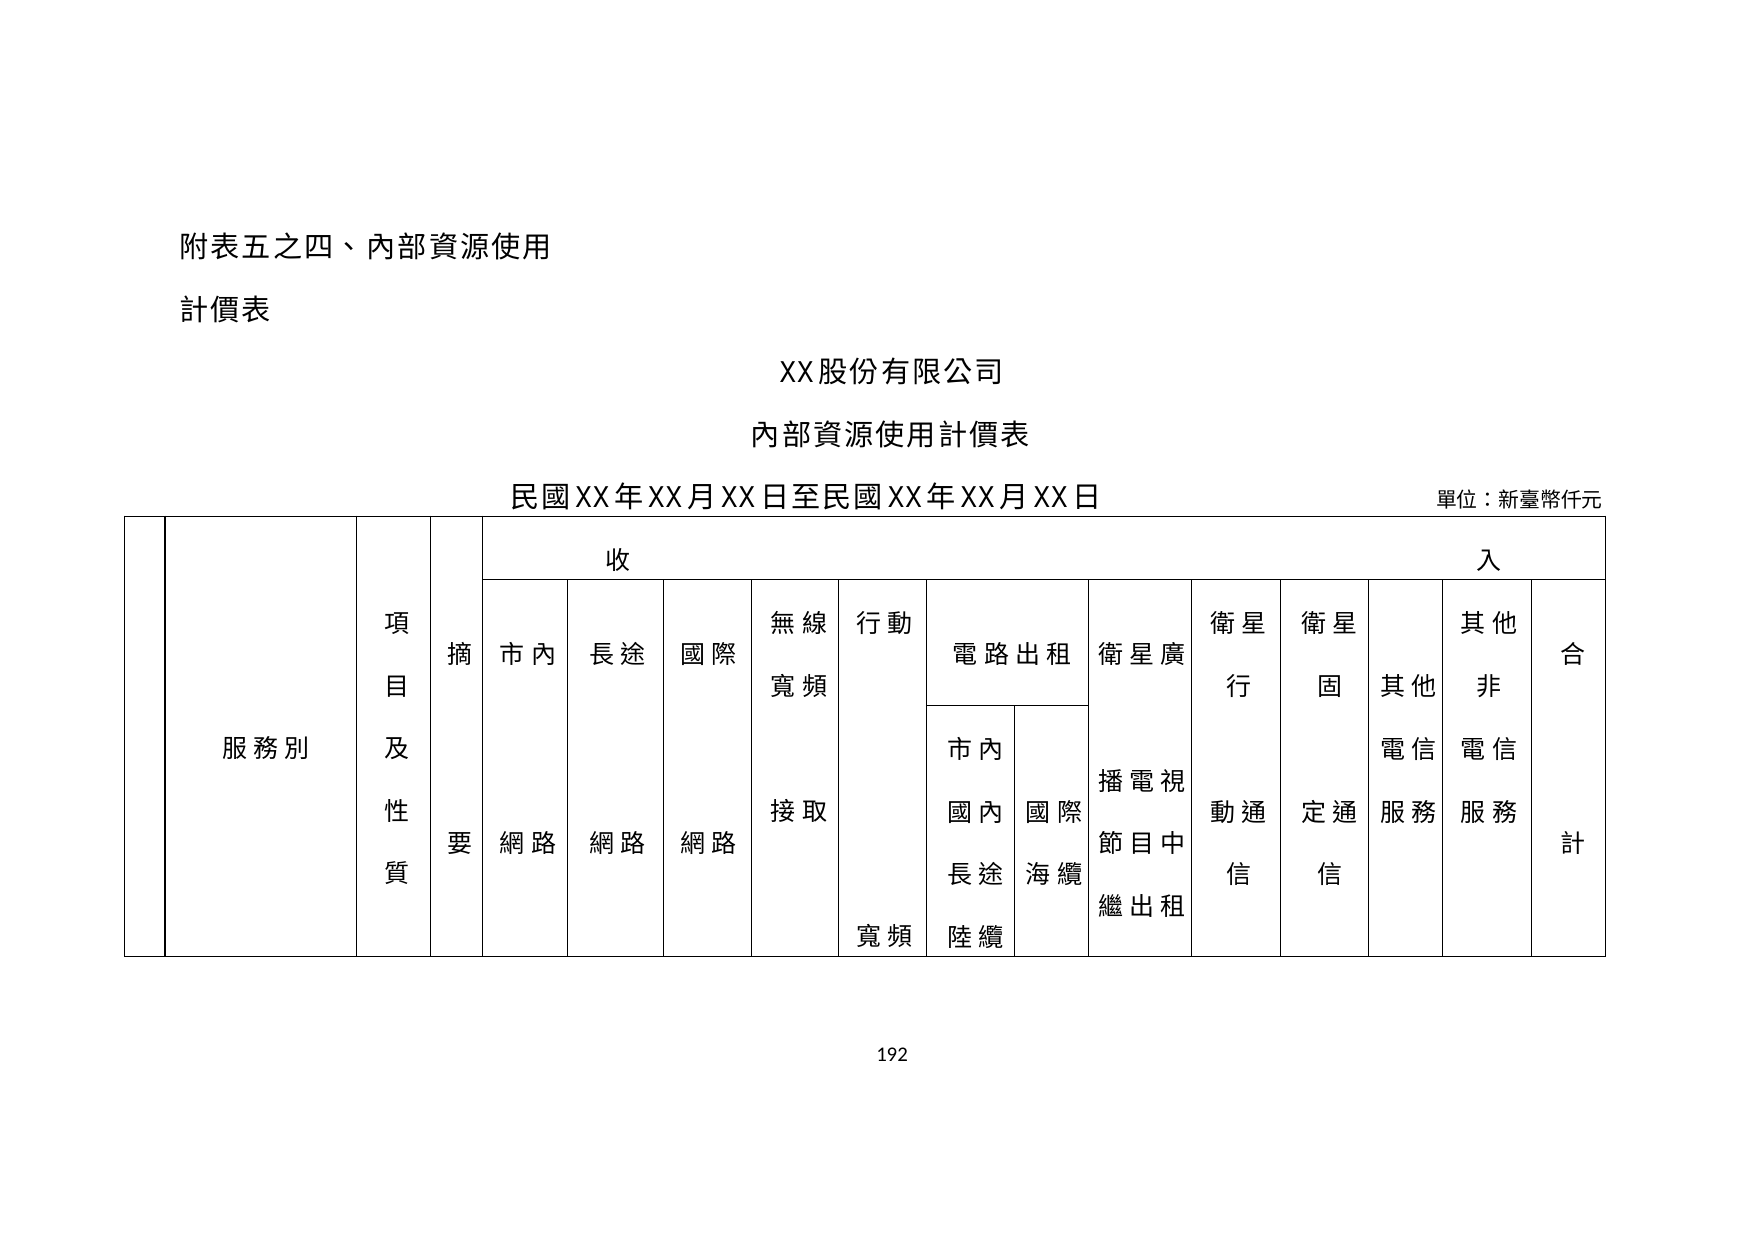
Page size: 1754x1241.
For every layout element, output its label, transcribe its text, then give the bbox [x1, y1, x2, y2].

table_cell [1280, 517, 1369, 579]
table_cell [1015, 517, 1088, 579]
table_header [1280, 203, 1369, 328]
table_cell 市內 [483, 580, 567, 705]
table_cell 定通信 [1281, 705, 1368, 956]
table_cell 無線 寬頻 接取 [752, 580, 838, 956]
table_cell 衛星固 [1281, 580, 1368, 705]
table_cell 動通信 [1192, 705, 1280, 956]
table_cell 內部資源使用計價表 [125, 391, 1605, 453]
table_cell [1531, 517, 1605, 579]
table_header [1369, 203, 1443, 328]
table_header [751, 203, 839, 328]
table_header [663, 203, 751, 328]
table_cell 衛星行 [1192, 580, 1280, 705]
table_cell 其他非 [1443, 580, 1531, 705]
table_cell 項目 及 性質 [357, 517, 430, 956]
table_cell 行動 寬頻 [839, 580, 926, 956]
table_cell 摘 [431, 579, 482, 705]
table_cell 電信 服務 [1369, 705, 1442, 956]
table_cell [751, 517, 839, 579]
table_header 附表五之四、內部資源使用計價表 [125, 203, 568, 328]
table_header [1015, 203, 1088, 328]
table_cell XX股份有限公司 [125, 328, 1605, 391]
table_cell 衛星廣 [1089, 580, 1191, 705]
table_cell 長途 [568, 580, 663, 705]
table_cell 入 [1443, 517, 1531, 579]
table_cell 國際 [664, 580, 751, 705]
table_header [839, 203, 926, 328]
table_cell 市內國內長途陸纜 [927, 706, 1014, 956]
table_cell [431, 517, 482, 579]
table_cell [1192, 517, 1280, 579]
table_cell 國際海纜 [1015, 706, 1088, 956]
table_cell [483, 517, 568, 579]
table_cell [839, 517, 926, 579]
table_cell 民國XX年XX月XX日至民國XX年XX月XX日 單位：新臺幣仟元 [125, 453, 1605, 516]
table_header [926, 203, 1014, 328]
table_cell [1089, 517, 1192, 579]
table_cell 播電視節目中繼出租 [1089, 705, 1191, 956]
table_header [1192, 203, 1280, 328]
table_cell 網路 [568, 705, 663, 956]
table_header [1089, 203, 1192, 328]
table_cell [125, 517, 164, 956]
table_cell 要 [431, 705, 482, 956]
table_cell 其他 [1369, 580, 1442, 705]
table_cell [926, 517, 1014, 579]
table_cell [663, 517, 751, 579]
table_cell 電信 服務 [1443, 705, 1531, 956]
table_header [1531, 203, 1605, 328]
table_cell 計 [1532, 705, 1605, 956]
table_cell 網路 [483, 705, 567, 956]
table_cell 服務別 [166, 517, 356, 956]
table_cell 電路出租 [927, 580, 1088, 705]
table_cell 網路 [664, 705, 751, 956]
table_cell [1369, 517, 1443, 579]
table_header [568, 203, 663, 328]
table_cell 合 [1532, 580, 1605, 705]
table_cell 收 [568, 517, 663, 579]
table_header [1443, 203, 1531, 328]
